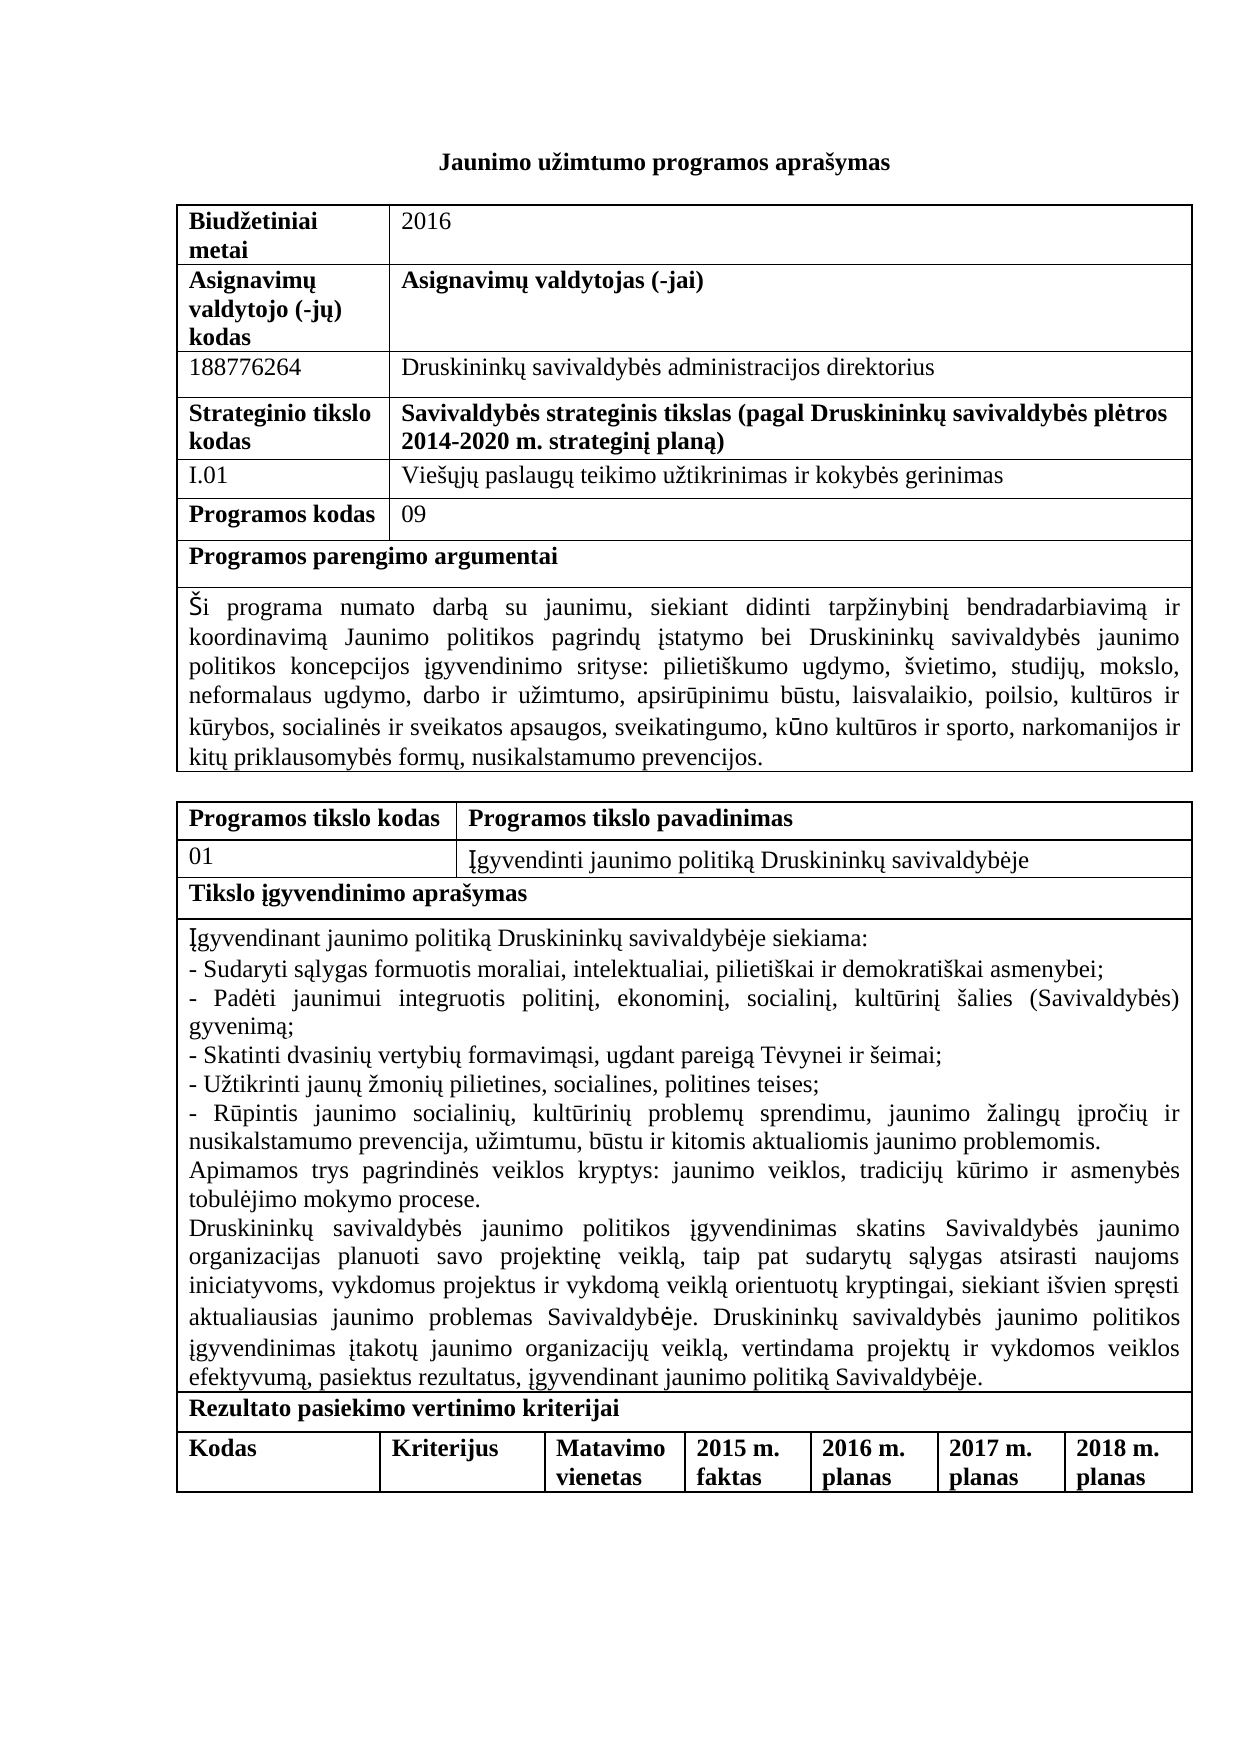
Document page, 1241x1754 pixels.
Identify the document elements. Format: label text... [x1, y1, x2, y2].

table_cell Savivaldybės strateginis tikslas (pagal Druskininkų savivaldybės plėtros 2014-2020 m. strateginį planą) [390, 398, 1191, 459]
table_cell Asignavimų valdytojo (-jų) kodas [178, 265, 389, 351]
table_cell Programos parengimo argumentai [178, 541, 1191, 587]
table_cell 2015 m. faktas [686, 1433, 810, 1491]
table_cell 09 [390, 499, 1191, 540]
table_cell Asignavimų valdytojas (-jai) [390, 265, 1191, 351]
table_cell 01 [178, 841, 456, 877]
table_cell 2016 m. planas [812, 1433, 937, 1491]
table_header Biudžetiniai metai [178, 206, 389, 264]
table_cell Matavimo vienetas [546, 1433, 684, 1491]
table_header Programos tikslo kodas [178, 803, 456, 839]
table_cell Ši programa numato darbą su jaunimu, siekiant didinti tarpžinybinį bendradarbiavimą ir koordinavimą Jaunimo politikos pagrindų įstatymo bei Druskininkų savivaldybės jaunimo politikos koncepcijos įgyvendinimo srityse: pilietiškumo ugdymo, švietimo, studijų, mokslo, neformalaus ugdymo, darbo ir užimtumo, apsirūpinimu būstu, laisvalaikio, poilsio, kultūros ir kūrybos, socialinės ir sveikatos apsaugos, sveikatingumo, kūno kultūros ir sporto, narkomanijos ir kitų priklausomybės formų, nusikalstamumo prevencijos. [178, 588, 1191, 771]
table_cell Rezultato pasiekimo vertinimo kriterijai [178, 1393, 1191, 1431]
table_cell Strateginio tikslo kodas [178, 398, 389, 459]
table_cell 2017 m. planas [939, 1433, 1064, 1491]
table_cell 188776264 [178, 352, 389, 397]
table_cell Įgyvendinti jaunimo politiką Druskininkų savivaldybėje [457, 841, 1191, 877]
table_cell Kodas [178, 1433, 379, 1491]
table_cell Tikslo įgyvendinimo aprašymas [178, 878, 1191, 918]
table_cell Druskininkų savivaldybės administracijos direktorius [390, 352, 1191, 397]
table_cell 2018 m. planas [1066, 1433, 1191, 1491]
table_cell Programos kodas [178, 499, 389, 540]
table_cell I.01 [178, 460, 389, 498]
table_cell Kriterijus [381, 1433, 544, 1491]
table_cell Įgyvendinant jaunimo politiką Druskininkų savivaldybėje siekiama: - Sudaryti sąlygas formuotis moraliai, intelektualiai, pilietiškai ir demokratiškai asmenybei; - Padėti jaunimui integruotis politinį, ekonominį, socialinį, kultūrinį šalies (Savivaldybės) gyvenimą; - Skatinti dvasinių vertybių formavimąsi, ugdant pareigą Tėvynei ir šeimai; - Užtikrinti jaunų žmonių pilietines, socialines, politines teises; - Rūpintis jaunimo socialinių, kultūrinių problemų sprendimu, jaunimo žalingų įpročių ir nusikalstamumo prevencija, užimtumu, būstu ir kitomis aktualiomis jaunimo problemomis. Apimamos trys pagrindinės veiklos kryptys: jaunimo veiklos, tradicijų kūrimo ir asmenybės tobulėjimo mokymo procese. Druskininkų savivaldybės jaunimo politikos įgyvendinimas skatins Savivaldybės jaunimo organizacijas planuoti savo projektinę veiklą, taip pat sudarytų sąlygas atsirasti naujoms iniciatyvoms, vykdomus projektus ir vykdomą veiklą orientuotų kryptingai, siekiant išvien spręsti aktualiausias jaunimo problemas Savivaldybėje. Druskininkų savivaldybės jaunimo politikos įgyvendinimas įtakotų jaunimo organizacijų veiklą, vertindama projektų ir vykdomos veiklos efektyvumą, pasiektus rezultatus, įgyvendinant jaunimo politiką Savivaldybėje. [178, 920, 1191, 1391]
table_header 2016 [390, 206, 1191, 264]
table_cell Viešųjų paslaugų teikimo užtikrinimas ir kokybės gerinimas [390, 460, 1191, 498]
text Jaunimo užimtumo programos aprašymas [177, 147, 1152, 176]
table_header Programos tikslo pavadinimas [457, 803, 1191, 839]
